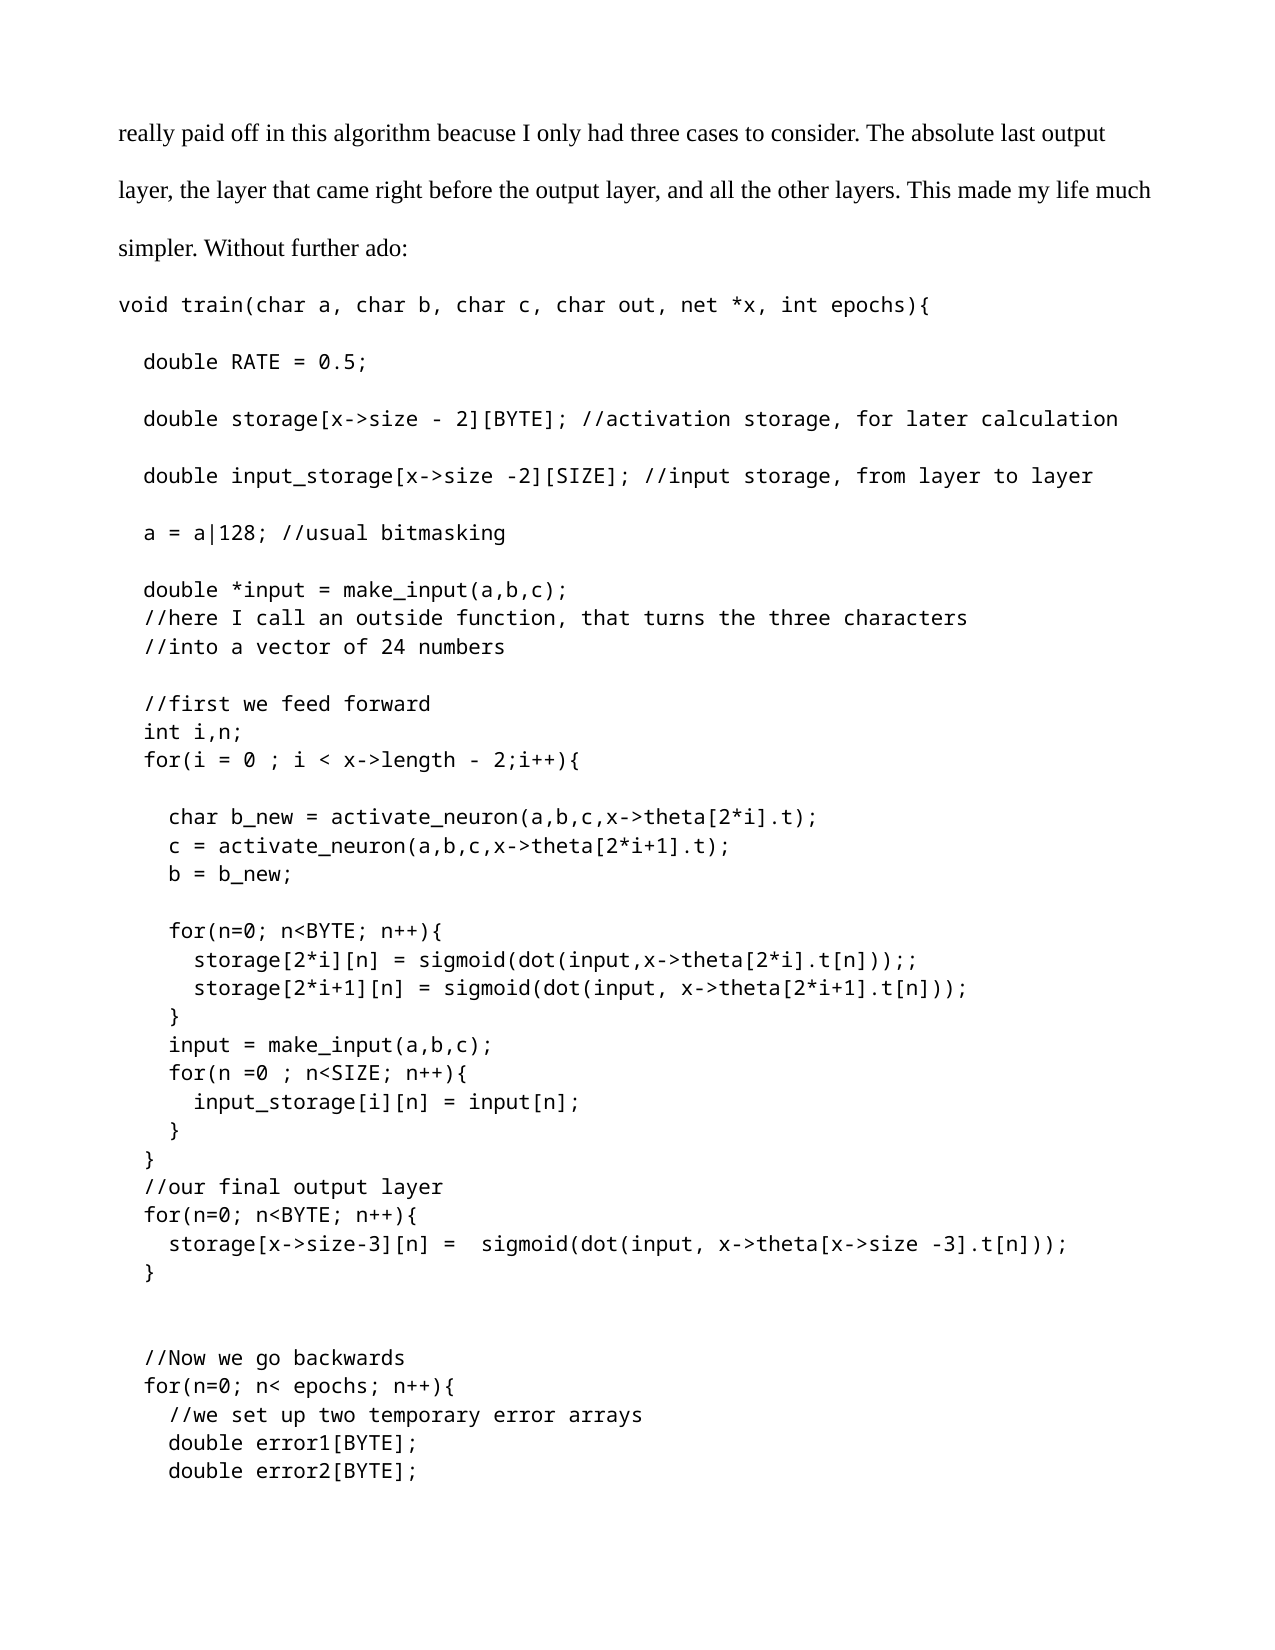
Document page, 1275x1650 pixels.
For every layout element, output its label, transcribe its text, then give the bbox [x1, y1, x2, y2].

text double *input = make_input(a,b,c); [118, 575, 1157, 603]
text //here I call an outside function, that turns the three characters [118, 603, 1157, 632]
text for(i = 0 ; i < x->length - 2;i++){ [118, 746, 1157, 774]
text //first we feed forward [118, 689, 1157, 717]
text for(n=0; n< epochs; n++){ [118, 1371, 1157, 1400]
text double RATE = 0.5; [118, 347, 1157, 376]
text } [118, 1002, 1157, 1030]
text } [118, 1144, 1157, 1172]
text int i,n; [118, 717, 1157, 746]
text for(n=0; n<BYTE; n++){ [118, 1201, 1157, 1229]
text a = a|128; //usual bitmasking [118, 518, 1157, 547]
text double error2[BYTE]; [118, 1457, 1157, 1485]
text storage[x->size-3][n] = sigmoid(dot(input, x->theta[x->size -3].t[n])); [118, 1229, 1157, 1257]
text for(n=0; n<BYTE; n++){ [118, 916, 1157, 945]
text c = activate_neuron(a,b,c,x->theta[2*i+1].t); [118, 831, 1157, 859]
text double error1[BYTE]; [118, 1428, 1157, 1457]
text input = make_input(a,b,c); [118, 1030, 1157, 1058]
text b = b_new; [118, 859, 1157, 888]
text storage[2*i+1][n] = sigmoid(dot(input, x->theta[2*i+1].t[n])); [118, 973, 1157, 1002]
text really paid off in this algorithm beacuse I only had three cases to consider. The absolute last output layer, the layer that came right before the output layer, and all the other layers. This made my life much simpler. Without further ado: [118, 118, 1157, 262]
text double storage[x->size - 2][BYTE]; //activation storage, for later calculation [118, 404, 1157, 433]
text char b_new = activate_neuron(a,b,c,x->theta[2*i].t); [118, 802, 1157, 831]
text //our final output layer [118, 1172, 1157, 1201]
text } [118, 1257, 1157, 1286]
text double input_storage[x->size -2][SIZE]; //input storage, from layer to layer [118, 461, 1157, 490]
text //Now we go backwards [118, 1343, 1157, 1371]
text input_storage[i][n] = input[n]; [118, 1087, 1157, 1115]
text //into a vector of 24 numbers [118, 632, 1157, 660]
text for(n =0 ; n<SIZE; n++){ [118, 1058, 1157, 1087]
text //we set up two temporary error arrays [118, 1400, 1157, 1428]
text } [118, 1115, 1157, 1144]
text storage[2*i][n] = sigmoid(dot(input,x->theta[2*i].t[n]));; [118, 945, 1157, 973]
text void train(char a, char b, char c, char out, net *x, int epochs){ [118, 291, 1157, 319]
